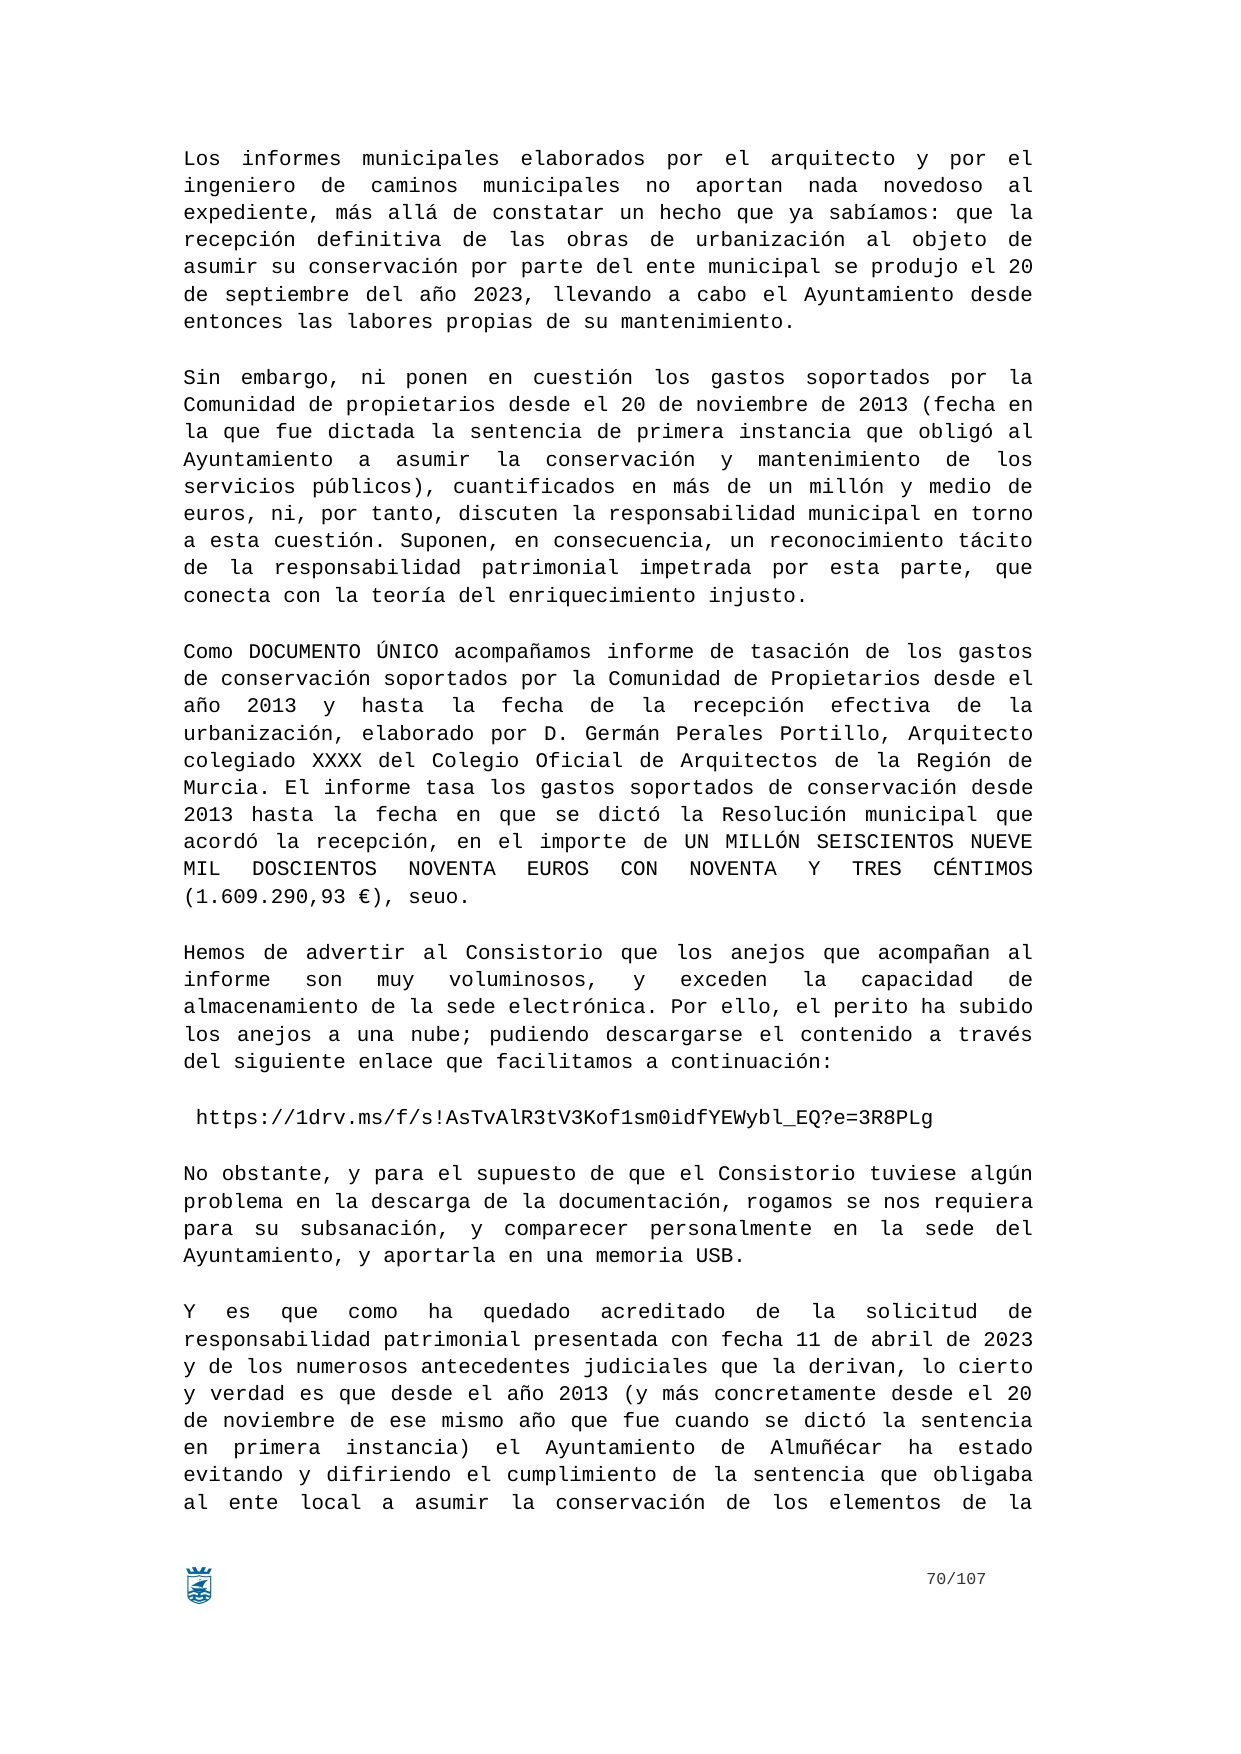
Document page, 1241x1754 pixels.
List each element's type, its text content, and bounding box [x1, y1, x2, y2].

text Hemos de advertir al Consistorio que los anejos que acompañan al informe son muy voluminosos, y exceden la capacidad de almacenamiento de la sede electrónica. Por ello, el perito ha subido los anejos a una nube; pudiendo descargarse el contenido a través del siguiente enlace que facilitamos a continuación: [183, 942, 1033, 1074]
picture [183, 1562, 214, 1607]
text No obstante, y para el supuesto de que el Consistorio tuviese algún problema en la descarga de la documentación, rogamos se nos requiera para su subsanación, y comparecer personalmente en la sede del Ayuntamiento, y aportarla en una memoria USB. [183, 1163, 1033, 1269]
text Como DOCUMENTO ÚNICO acompañamos informe de tasación de los gastos de conservación soportados por la Comunidad de Propietarios desde el año 2013 y hasta la fecha de la recepción efectiva de la urbanización, elaborado por D. Germán Perales Portillo, Arquitecto colegiado XXXX del Colegio Oficial de Arquitectos de la Región de Murcia. El informe tasa los gastos soportados de conservación desde 2013 hasta la fecha en que se dictó la Resolución municipal que acordó la recepción, en el importe de UN MILLÓN SEISCIENTOS NUEVE MIL DOSCIENTOS NOVENTA EUROS CON NOVENTA Y TRES CÉNTIMOS (1.609.290,93 €), seuo. [183, 641, 1033, 909]
text Y es que como ha quedado acreditado de la solicitud de responsabilidad patrimonial presentada con fecha 11 de abril de 2023 y de los numerosos antecedentes judiciales que la derivan, lo cierto y verdad es que desde el año 2013 (y más concretamente desde el 20 de noviembre de ese mismo año que fue cuando se dictó la sentencia en primera instancia) el Ayuntamiento de Almuñécar ha estado evitando y difiriendo el cumplimiento de la sentencia que obligaba al ente local a asumir la conservación de los elementos de la [183, 1301, 1033, 1515]
text https://1drv.ms/f/s!AsTvAlR3tV3Kof1sm0idfYEWybl_EQ?e=3R8PLg [183, 1107, 1033, 1131]
text Los informes municipales elaborados por el arquitecto y por el ingeniero de caminos municipales no aportan nada novedoso al expediente, más allá de constatar un hecho que ya sabíamos: que la recepción definitiva de las obras de urbanización al objeto de asumir su conservación por parte del ente municipal se produjo el 20 de septiembre del año 2023, llevando a cabo el Ayuntamiento desde entonces las labores propias de su mantenimiento. [183, 148, 1033, 334]
text Sin embargo, ni ponen en cuestión los gastos soportados por la Comunidad de propietarios desde el 20 de noviembre de 2013 (fecha en la que fue dictada la sentencia de primera instancia que obligó al Ayuntamiento a asumir la conservación y mantenimiento de los servicios públicos), cuantificados en más de un millón y medio de euros, ni, por tanto, discuten la responsabilidad municipal en torno a esta cuestión. Suponen, en consecuencia, un reconocimiento tácito de la responsabilidad patrimonial impetrada por esta parte, que conecta con la teoría del enriquecimiento injusto. [183, 367, 1033, 608]
